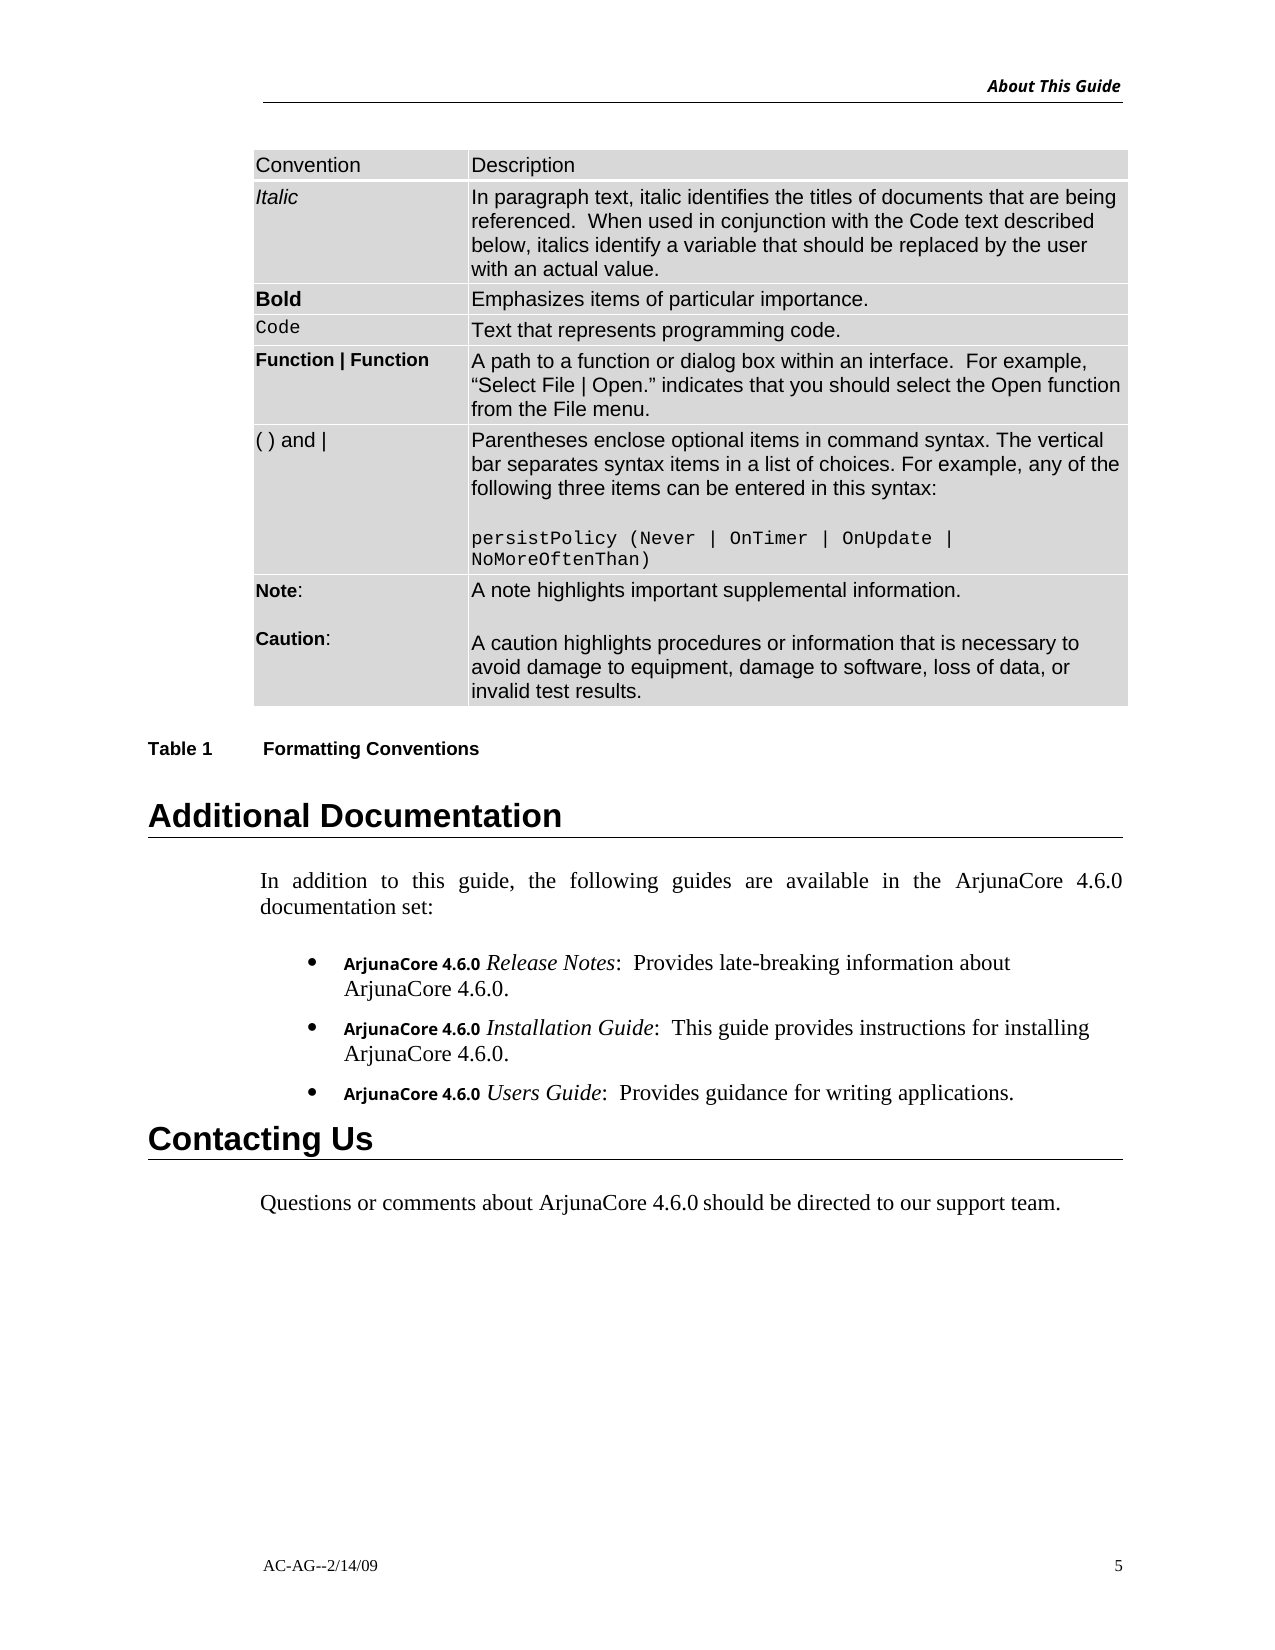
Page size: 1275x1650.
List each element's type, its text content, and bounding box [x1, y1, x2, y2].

table_cell Code [254, 315, 468, 345]
table_cell ( ) and | [254, 425, 468, 574]
table_cell In paragraph text, italic identifies the titles of documents that are being referenced. When used in conjunction with the Code text described below, italics identify a variable that should be replaced by the user with an actual value. [469, 182, 1128, 283]
text In addition to this guide, the following guides are available in the ArjunaCore 4.4.0 documentation set: [260, 867, 1123, 920]
table_cell Parentheses enclose optional items in command syntax. The vertical bar separates syntax items in a list of choices. For example, any of the following three items can be entered in this syntax: persistPolicy (Never | OnTimer | OnUpdate | NoMoreOftenThan) [469, 425, 1128, 574]
table_header Convention [254, 150, 468, 179]
table_cell Note: Caution: [254, 575, 468, 706]
list ArjunaCore 4.4.0 Users Guide: Provides guidance for writing applications. [308, 1079, 1123, 1106]
subtitle Additional Documentation [148, 796, 1123, 837]
table_cell A note highlights important supplemental information. A caution highlights procedures or information that is necessary to avoid damage to equipment, damage to software, loss of data, or invalid test results. [469, 575, 1128, 706]
table_cell Emphasizes items of particular importance. [469, 284, 1128, 314]
table_cell Italic [254, 182, 468, 283]
text Table 1 Formatting Conventions [148, 737, 1123, 759]
table_cell Function | Function [254, 346, 468, 424]
list ArjunaCore 4.4.0 Release Notes: Provides late-breaking information about ArjunaCore 4.4.0. [308, 949, 1123, 1002]
list ArjunaCore 4.4.0 Installation Guide: This guide provides instructions for installing ArjunaCore 4.4.0. [308, 1014, 1123, 1067]
table_cell Bold [254, 284, 468, 314]
table_cell A path to a function or dialog box within an interface. For example, “Select File | Open.” indicates that you should select the Open function from the File menu. [469, 346, 1128, 424]
subtitle Contacting Us [148, 1119, 1123, 1159]
table_header Description [469, 150, 1128, 179]
table_cell Text that represents programming code. [469, 315, 1128, 345]
text Questions or comments about ArjunaCore 4.4.0 should be directed to our support team. [260, 1189, 1123, 1216]
